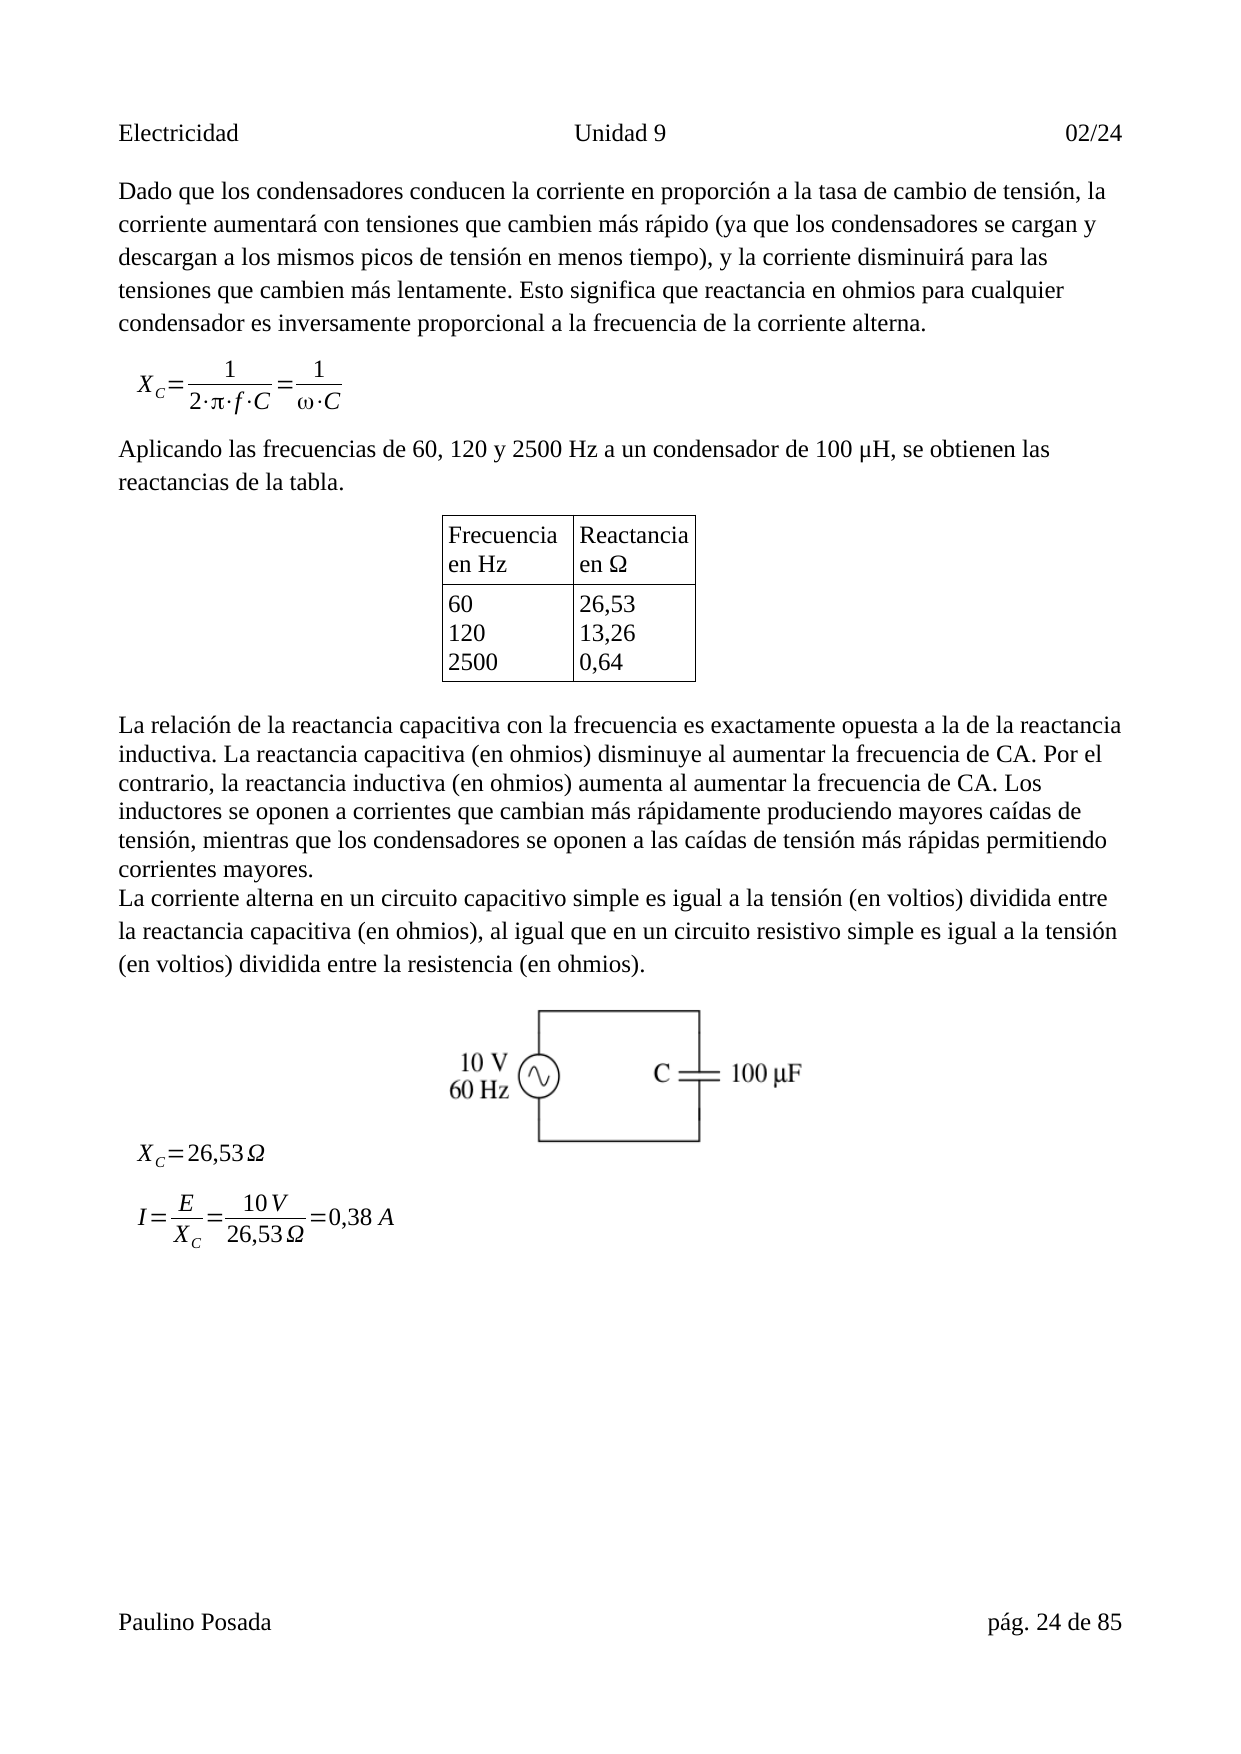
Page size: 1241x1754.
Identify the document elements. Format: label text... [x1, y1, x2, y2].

table_header Reactancia en Ω [574, 516, 695, 583]
table_cell 26,53 13,26 0,64 [574, 585, 695, 681]
table_cell 60 120 2500 [443, 585, 573, 681]
text Dado que los condensadores conducen la corriente en proporción a la tasa de cambio de tensión, la corriente aumentará con tensiones que cambien más rápido (ya que los condensadores se cargan y descargan a los mismos picos de tensión en menos tiempo), y la corriente disminuirá para las tensiones que cambien más lentamente. Esto significa que reactancia en ohmios para cualquier condensador es inversamente proporcional a la frecuencia de la corriente alterna. [118, 176, 1122, 337]
table_header Frecuencia en Hz [443, 516, 573, 583]
picture [434, 996, 806, 1155]
text Aplicando las frecuencias de 60, 120 y 2500 Hz a un condensador de 100 μH, se obtienen las reactancias de la tabla. [118, 434, 1122, 496]
text La relación de la reactancia capacitiva con la frecuencia es exactamente opuesta a la de la reactancia inductiva. La reactancia capacitiva (en ohmios) disminuye al aumentar la frecuencia de CA. Por el contrario, la reactancia inductiva (en ohmios) aumenta al aumentar la frecuencia de CA. Los inductores se oponen a corrientes que cambian más rápidamente produciendo mayores caídas de tensión, mientras que los condensadores se oponen a las caídas de tensión más rápidas permitiendo corrientes mayores. [118, 710, 1122, 883]
text La corriente alterna en un circuito capacitivo simple es igual a la tensión (en voltios) dividida entre la reactancia capacitiva (en ohmios), al igual que en un circuito resistivo simple es igual a la tensión (en voltios) dividida entre la resistencia (en ohmios). [118, 883, 1122, 977]
